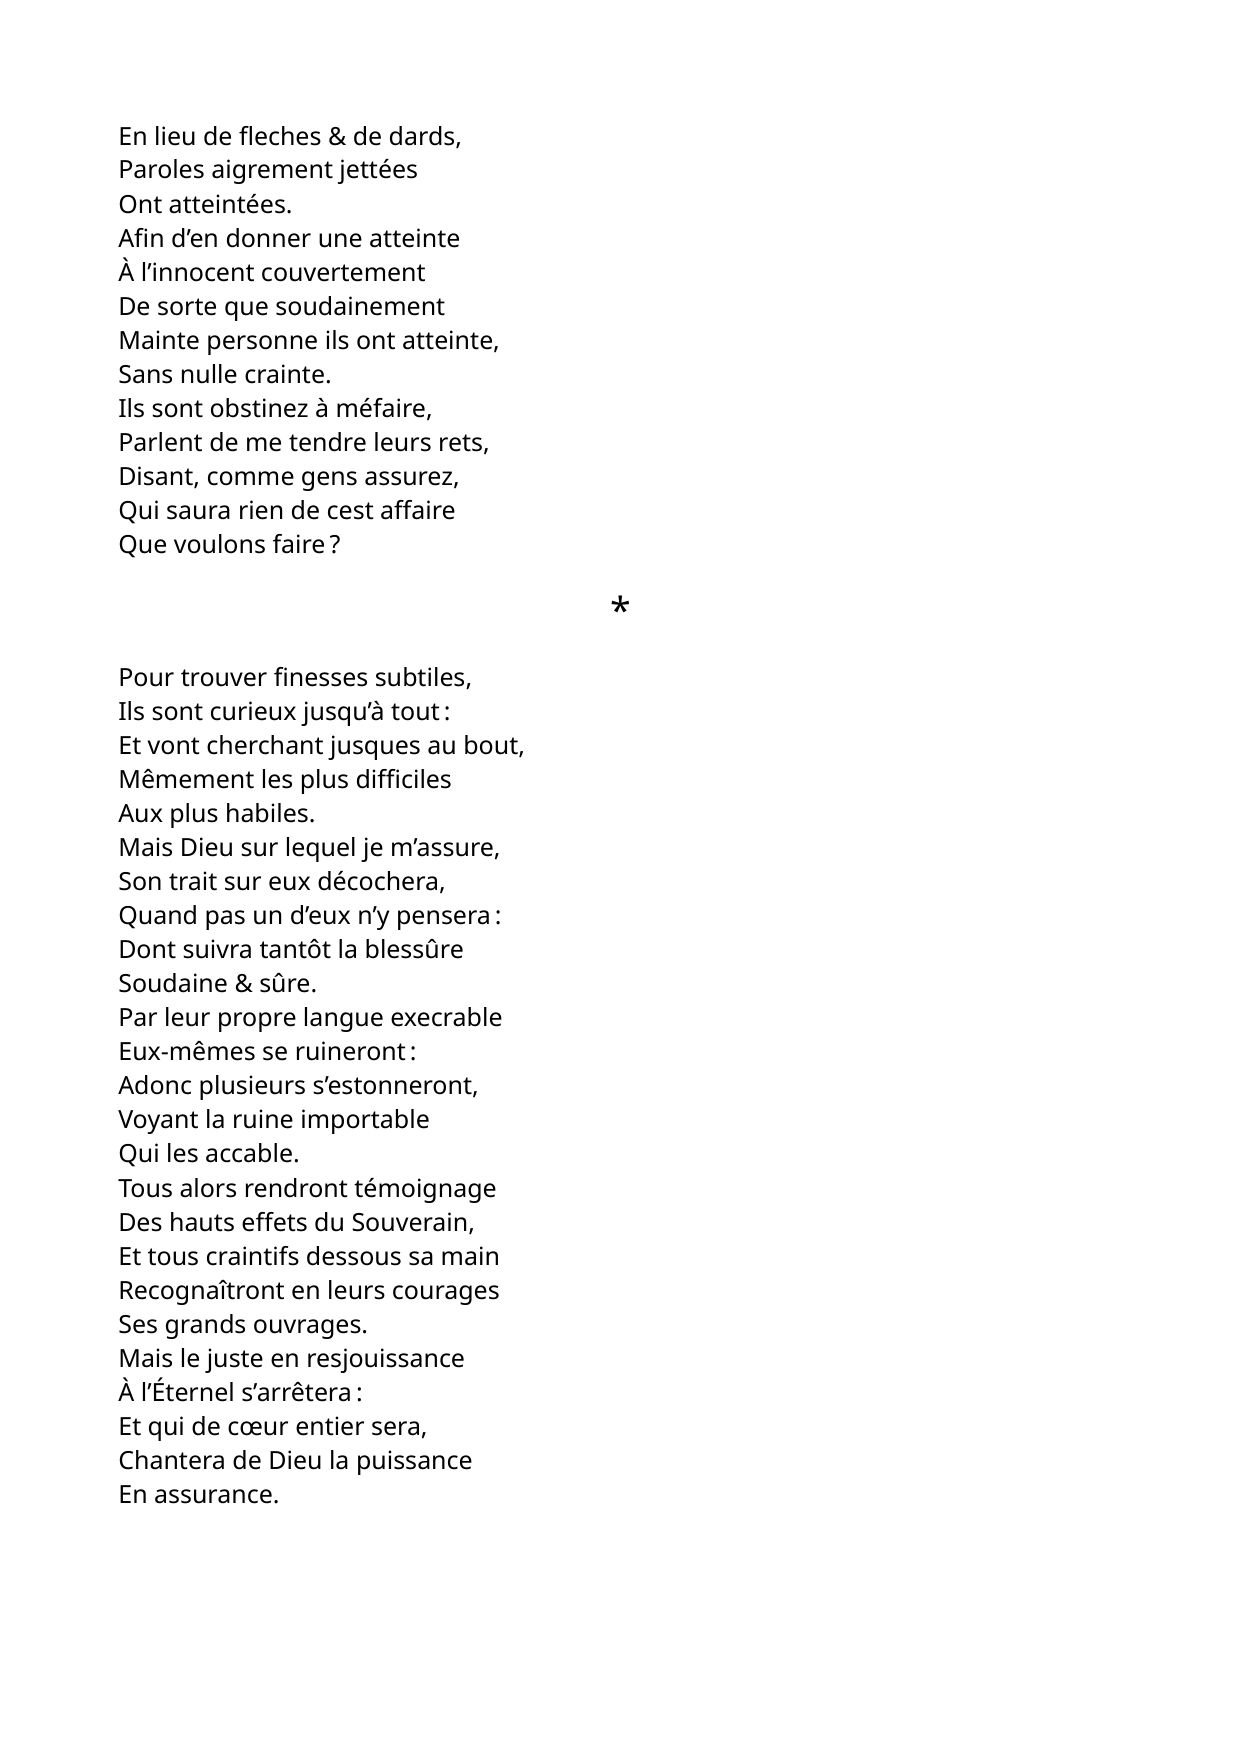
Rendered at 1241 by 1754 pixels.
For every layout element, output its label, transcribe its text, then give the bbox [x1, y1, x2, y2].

text Adonc plusieurs s’estonneront, [118, 1068, 1122, 1102]
text Recognaîtront en leurs courages [118, 1272, 1122, 1306]
text Mêmement les plus difficiles [118, 761, 1122, 796]
text Aux plus habiles. [118, 796, 1122, 829]
text Ont atteintées. [118, 186, 1122, 220]
text Pour trouver finesses subtiles, [118, 659, 1122, 693]
text Par leur propre langue execrable [118, 1000, 1122, 1034]
text Disant, comme gens assurez, [118, 459, 1122, 493]
text À l’innocent couvertement [118, 254, 1122, 288]
text Chantera de Dieu la puissance [118, 1443, 1122, 1477]
text À l’Éternel s’arrêtera : [118, 1374, 1122, 1409]
text Voyant la ruine importable [118, 1102, 1122, 1136]
text Tous alors rendront témoignage [118, 1170, 1122, 1204]
text Qui saura rien de cest affaire [118, 493, 1122, 527]
text Mais Dieu sur lequel je m’assure, [118, 829, 1122, 864]
text En assurance. [118, 1477, 1122, 1511]
text Sans nulle crainte. [118, 357, 1122, 391]
text Qui les accable. [118, 1136, 1122, 1170]
text Et tous craintifs dessous sa main [118, 1238, 1122, 1272]
text Afin d’en donner une atteinte [118, 220, 1122, 254]
text Mainte personne ils ont atteinte, [118, 322, 1122, 357]
text Ils sont obstinez à méfaire, [118, 391, 1122, 425]
text Que voulons faire ? [118, 527, 1122, 561]
text Ils sont curieux jusqu’à tout : [118, 693, 1122, 727]
text Eux-mêmes se ruineront : [118, 1034, 1122, 1068]
text Son trait sur eux décochera, [118, 864, 1122, 898]
text Soudaine & sûre. [118, 966, 1122, 1000]
text Et vont cherchant jusques au bout, [118, 727, 1122, 761]
text Paroles aigrement jettées [118, 152, 1122, 186]
text Des hauts effets du Souverain, [118, 1204, 1122, 1238]
text Mais le juste en resjouissance [118, 1341, 1122, 1374]
text Ses grands ouvrages. [118, 1306, 1122, 1341]
text Quand pas un d’eux n’y pensera : [118, 898, 1122, 932]
text Parlent de me tendre leurs rets, [118, 425, 1122, 459]
text En lieu de fleches & de dards, [118, 118, 1122, 152]
text * [118, 584, 1122, 636]
text Dont suivra tantôt la blessûre [118, 932, 1122, 966]
text Et qui de cœur entier sera, [118, 1409, 1122, 1443]
text De sorte que soudainement [118, 288, 1122, 322]
